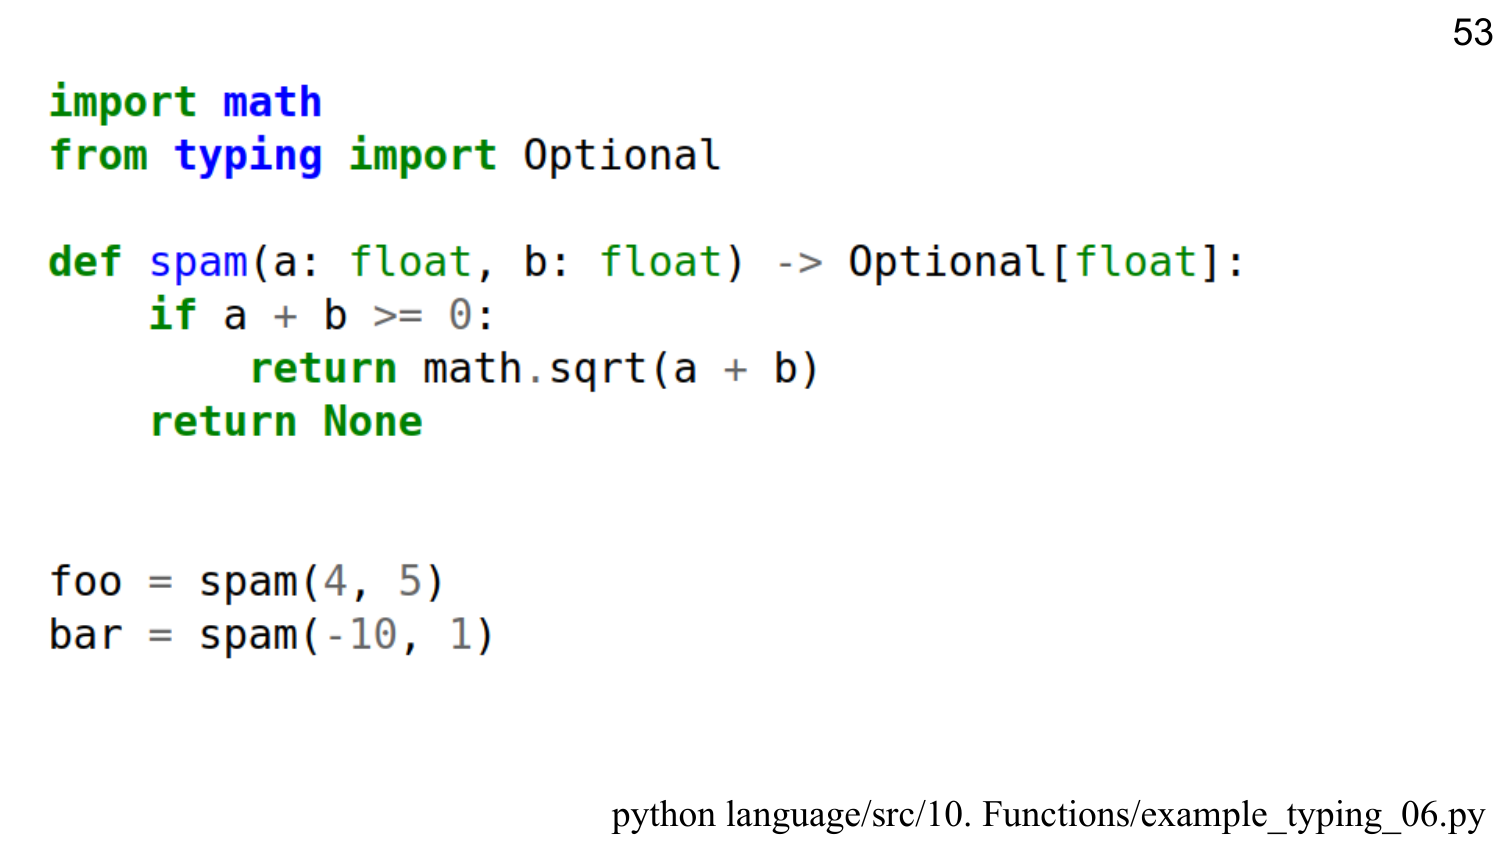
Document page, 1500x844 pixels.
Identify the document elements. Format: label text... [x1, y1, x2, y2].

text_box python language/src/10. Functions/example_typing_06.py [611, 781, 1500, 842]
picture [36, 71, 1252, 671]
